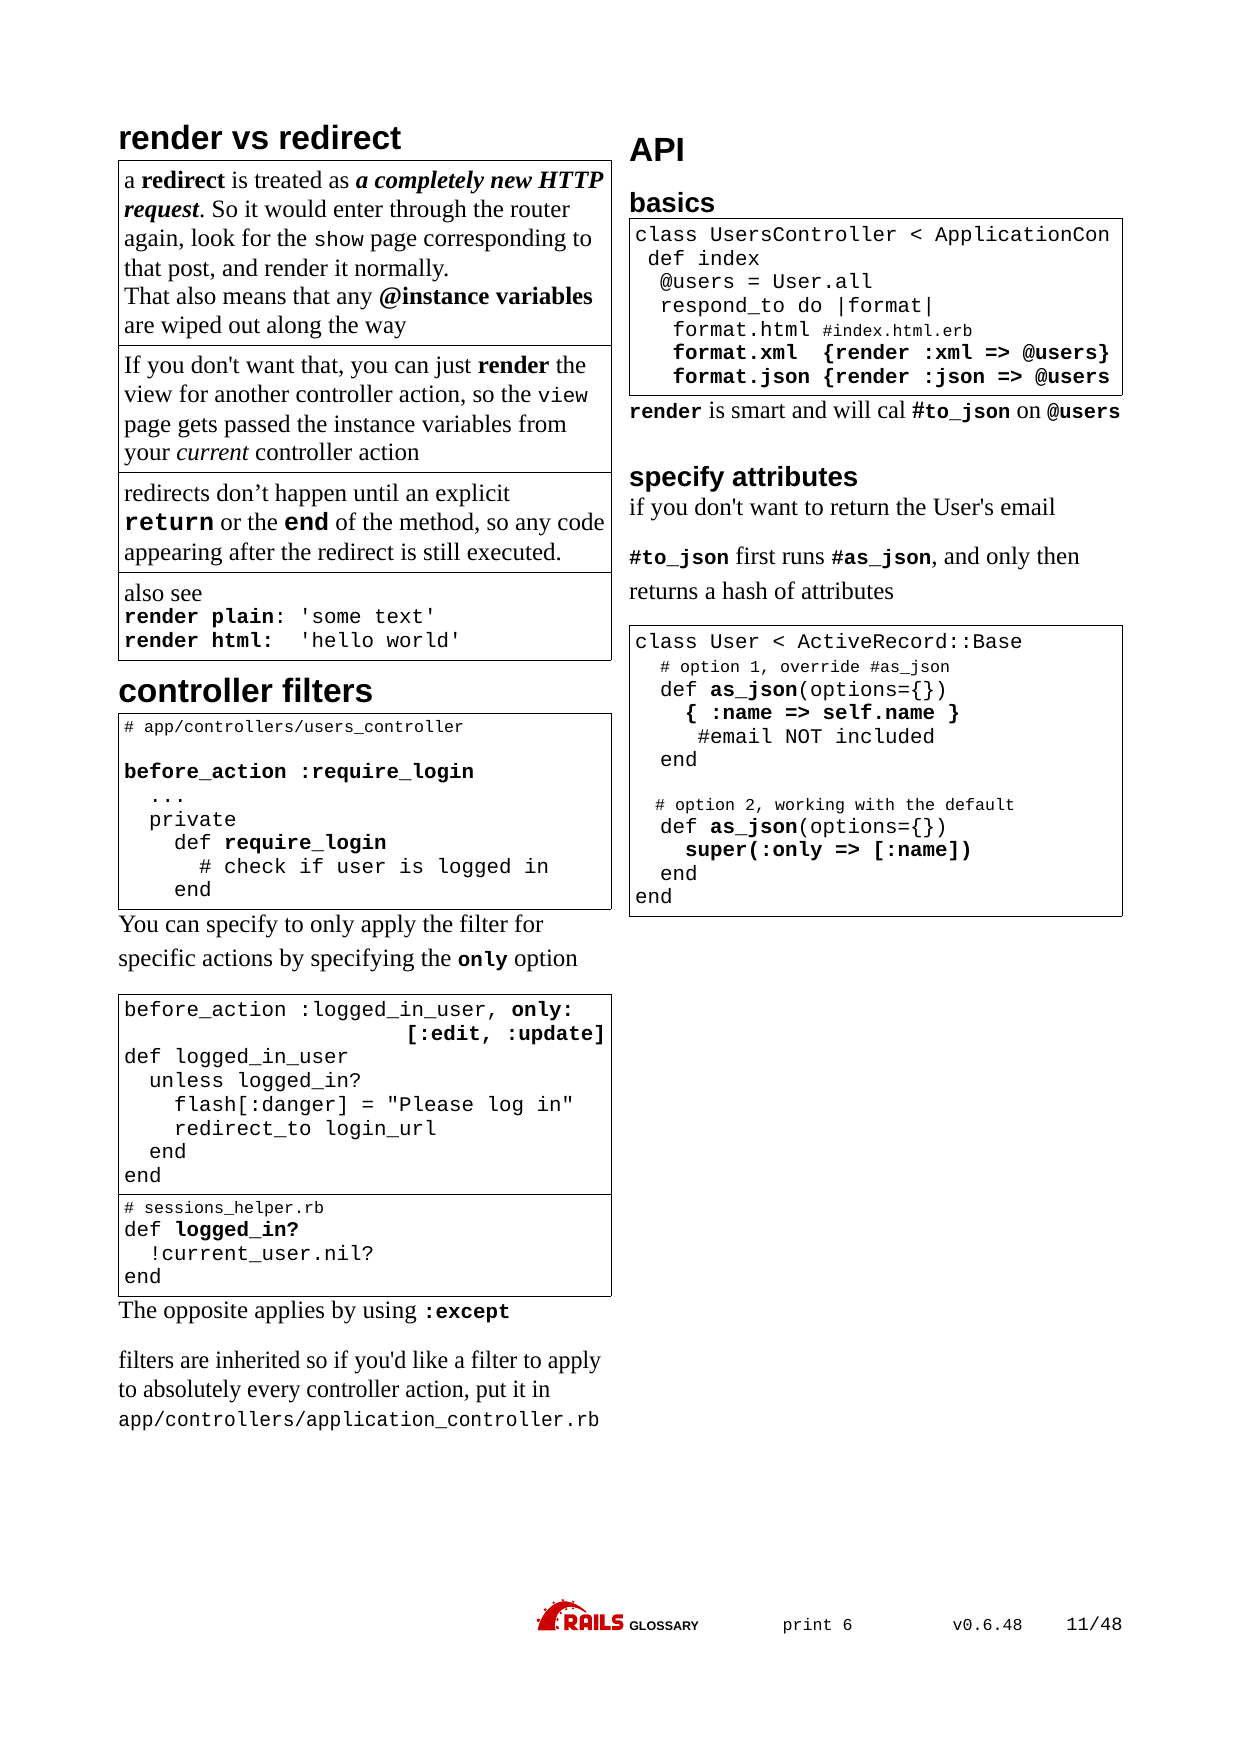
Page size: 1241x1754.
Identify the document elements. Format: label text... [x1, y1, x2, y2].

table_header class User < ActiveRecord::Base # option 1, override #as_json def as_json(options={}) { :name => self.name } #email NOT included end # option 2, working with the default def as_json(options={}) super(:only => [:name]) end end [630, 626, 1122, 916]
subtitle API [629, 130, 1122, 168]
table_cell # sessions_helper.rb def logged_in? !current_user.nil? end [119, 1195, 611, 1296]
text render is smart and will cal #to_json on @users [629, 396, 1122, 425]
text You can specify to only apply the filter for specific actions by specifying the only option [118, 910, 611, 973]
table_header a redirect is treated as a completely new HTTP request. So it would enter through the router again, look for the show page corresponding to that post, and render it normally. That also means that any @instance variables are wiped out along the way [119, 161, 611, 344]
text #to_json first runs #as_json, and only then returns a hash of attributes [629, 541, 1122, 605]
table_header # app/controllers/users_controller before_action :require_login ... private def require_login # check if user is logged in end [119, 714, 611, 909]
text if you don't want to return the User's email [629, 492, 1122, 521]
table_cell also see render plain: 'some text' render html: 'hello world' [119, 573, 611, 659]
subtitle specify attributes [629, 460, 1122, 492]
table_cell If you don't want that, you can just render the view for another controller action, so the view page gets passed the instance variables from your current controller action [119, 346, 611, 472]
table_header class UsersController < ApplicationCon def index @users = User.all respond_to do |format| format.html #index.html.erb format.xml {render :xml => @users} format.json {render :json => @users [630, 219, 1122, 395]
table_cell redirects don’t happen until an explicit return or the end of the method, so any code appearing after the redirect is still executed. [119, 473, 611, 572]
subtitle controller filters [118, 671, 611, 710]
text filters are inherited so if you'd like a filter to apply to absolutely every controller action, put it in app/controllers/application_controller.rb [118, 1346, 611, 1433]
subtitle render vs redirect [118, 118, 611, 157]
subtitle basics [629, 186, 1122, 218]
table_header before_action :logged_in_user, only: [:edit, :update] def logged_in_user unless logged_in? flash[:danger] = "Please log in" redirect_to login_url end end [119, 995, 611, 1194]
text The opposite applies by using :except [118, 1297, 611, 1325]
